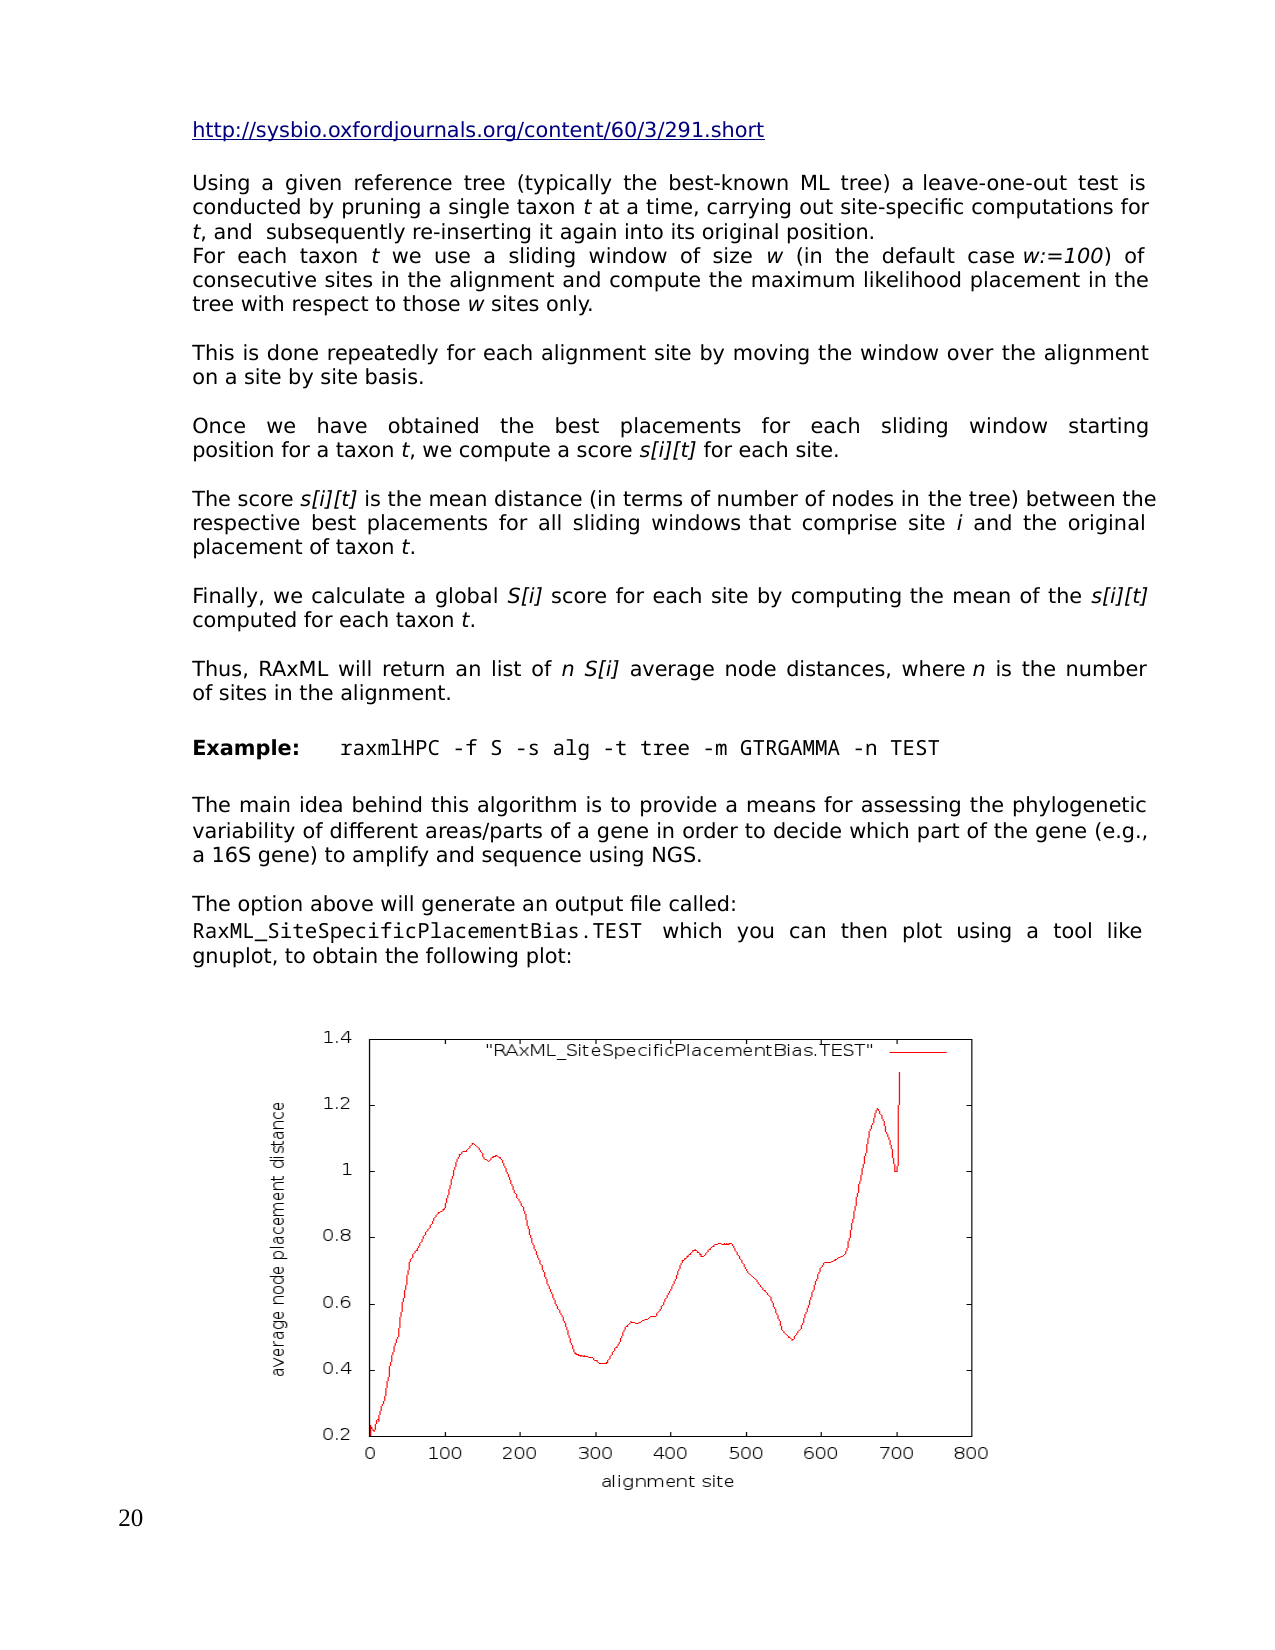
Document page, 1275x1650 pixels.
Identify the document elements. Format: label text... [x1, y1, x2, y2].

text http://sysbio.oxfordjournals.org/content/60/3/291.short [118, 118, 1157, 171]
text Once we have obtained the best placements for each sliding window starting position for a taxon t, we compute a score s[i][t] for each site. [118, 389, 1157, 462]
text Thus, RAxML will return an list of n S[i] average node distances, where n is the number of sites in the alignment. [118, 632, 1157, 705]
text The option above will generate an output file called: [118, 892, 1157, 916]
text Example: raxmlHPC -f S -s alg -t tree -m GTRGAMMA -n TEST [118, 733, 1157, 762]
text Finally, we calculate a global S[i] score for each site by computing the mean of the s[i][t] computed for each taxon t. [118, 559, 1157, 632]
text For each taxon t we use a sliding window of size w (in the default case w:=100) of consecutive sites in the alignment and compute the maximum likelihood placement in the tree with respect to those w sites only. [118, 244, 1157, 317]
text This is done repeatedly for each alignment site by moving the window over the alignment on a site by site basis. [118, 341, 1157, 389]
text The main idea behind this algorithm is to provide a means for assessing the phylogenetic variability of different areas/parts of a gene in order to decide which part of the gene (e.g., a 16S gene) to amplify and sequence using NGS. [118, 790, 1157, 867]
text The score s[i][t] is the mean distance (in terms of number of nodes in the tree) between the respective best placements for all sliding windows that comprise site i and the original placement of taxon t. [118, 487, 1157, 559]
picture [264, 1017, 1011, 1497]
text RaxML_SiteSpecificPlacementBias.TEST which you can then plot using a tool like gnuplot, to obtain the following plot: [118, 916, 1157, 969]
text Using a given reference tree (typically the best-known ML tree) a leave-one-out test is conducted by pruning a single taxon t at a time, carrying out site-specific computations for t, and subsequently re-inserting it again into its original position. [118, 171, 1157, 244]
